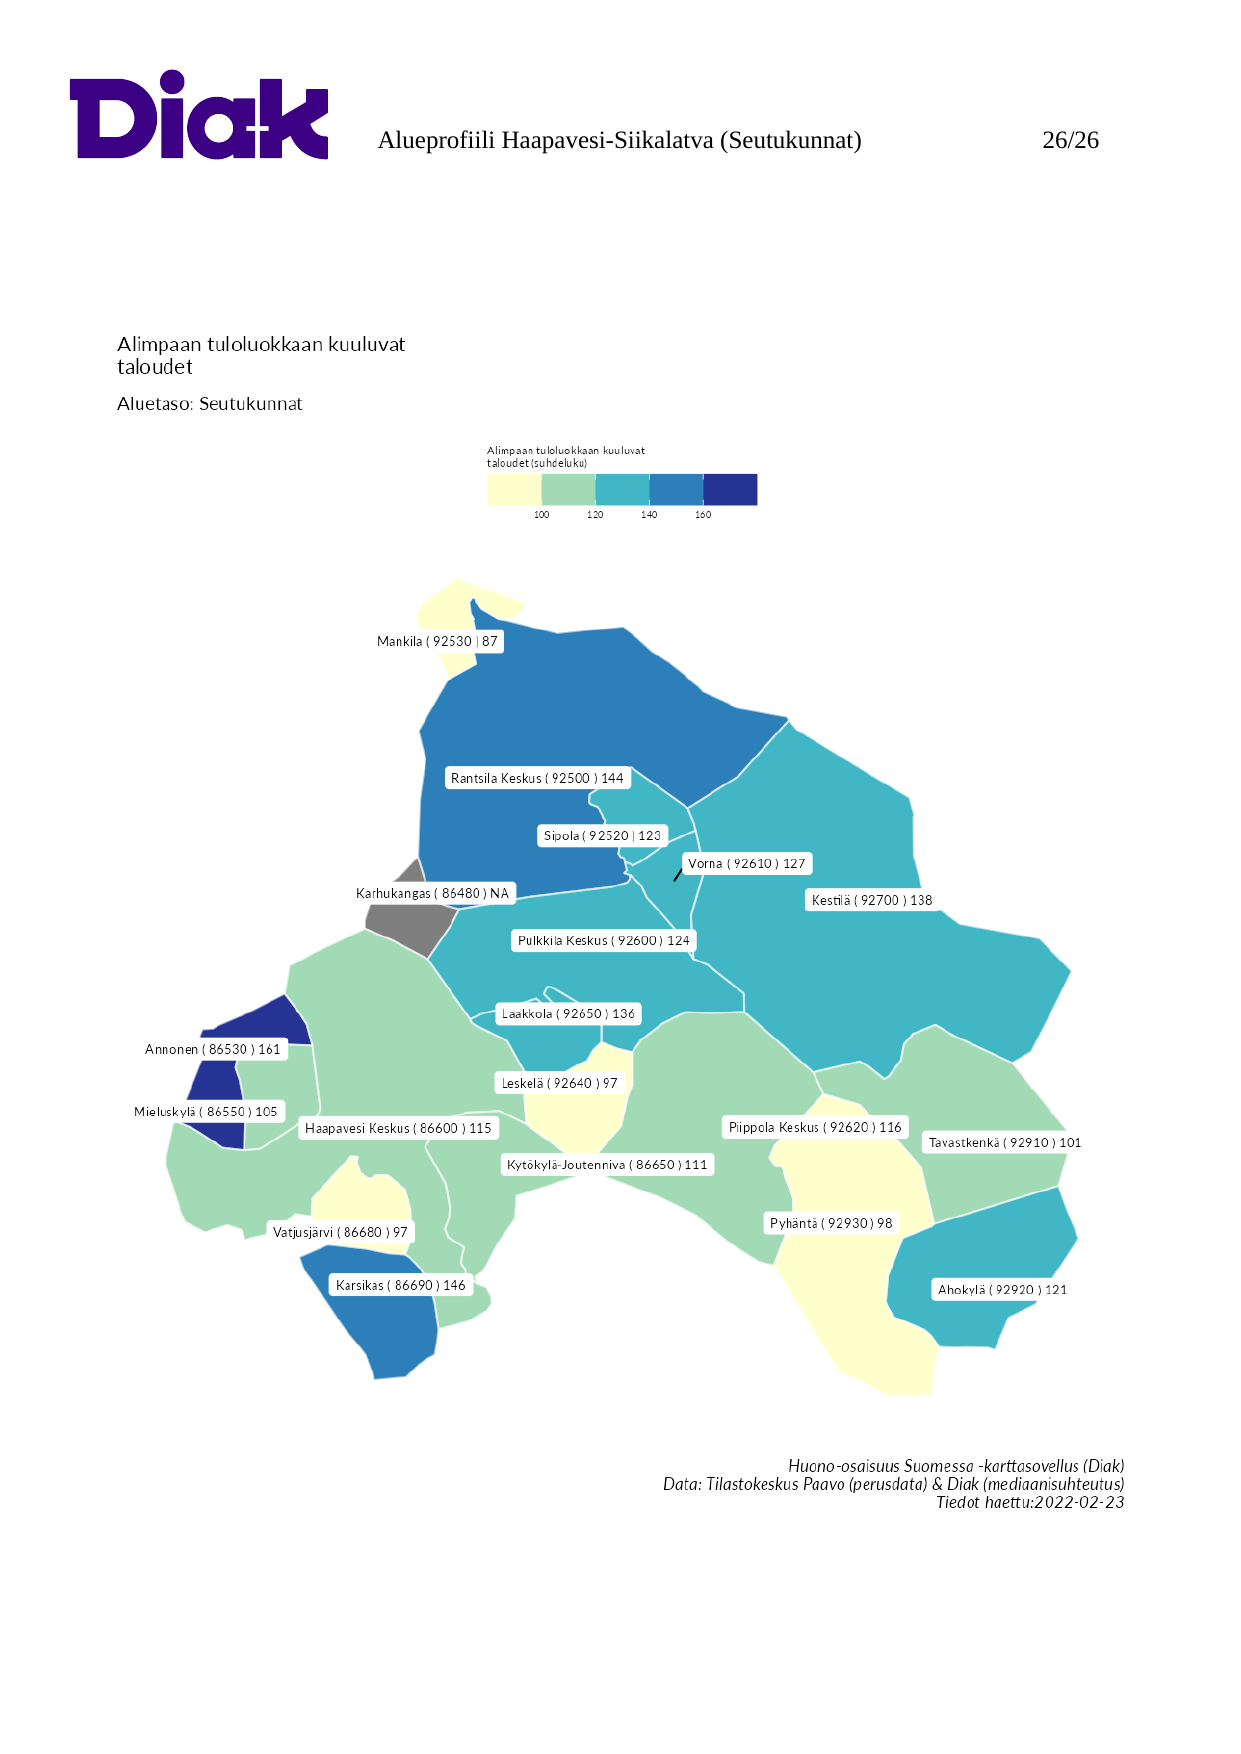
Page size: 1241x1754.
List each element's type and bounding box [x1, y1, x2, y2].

picture [61, 196, 1179, 1651]
